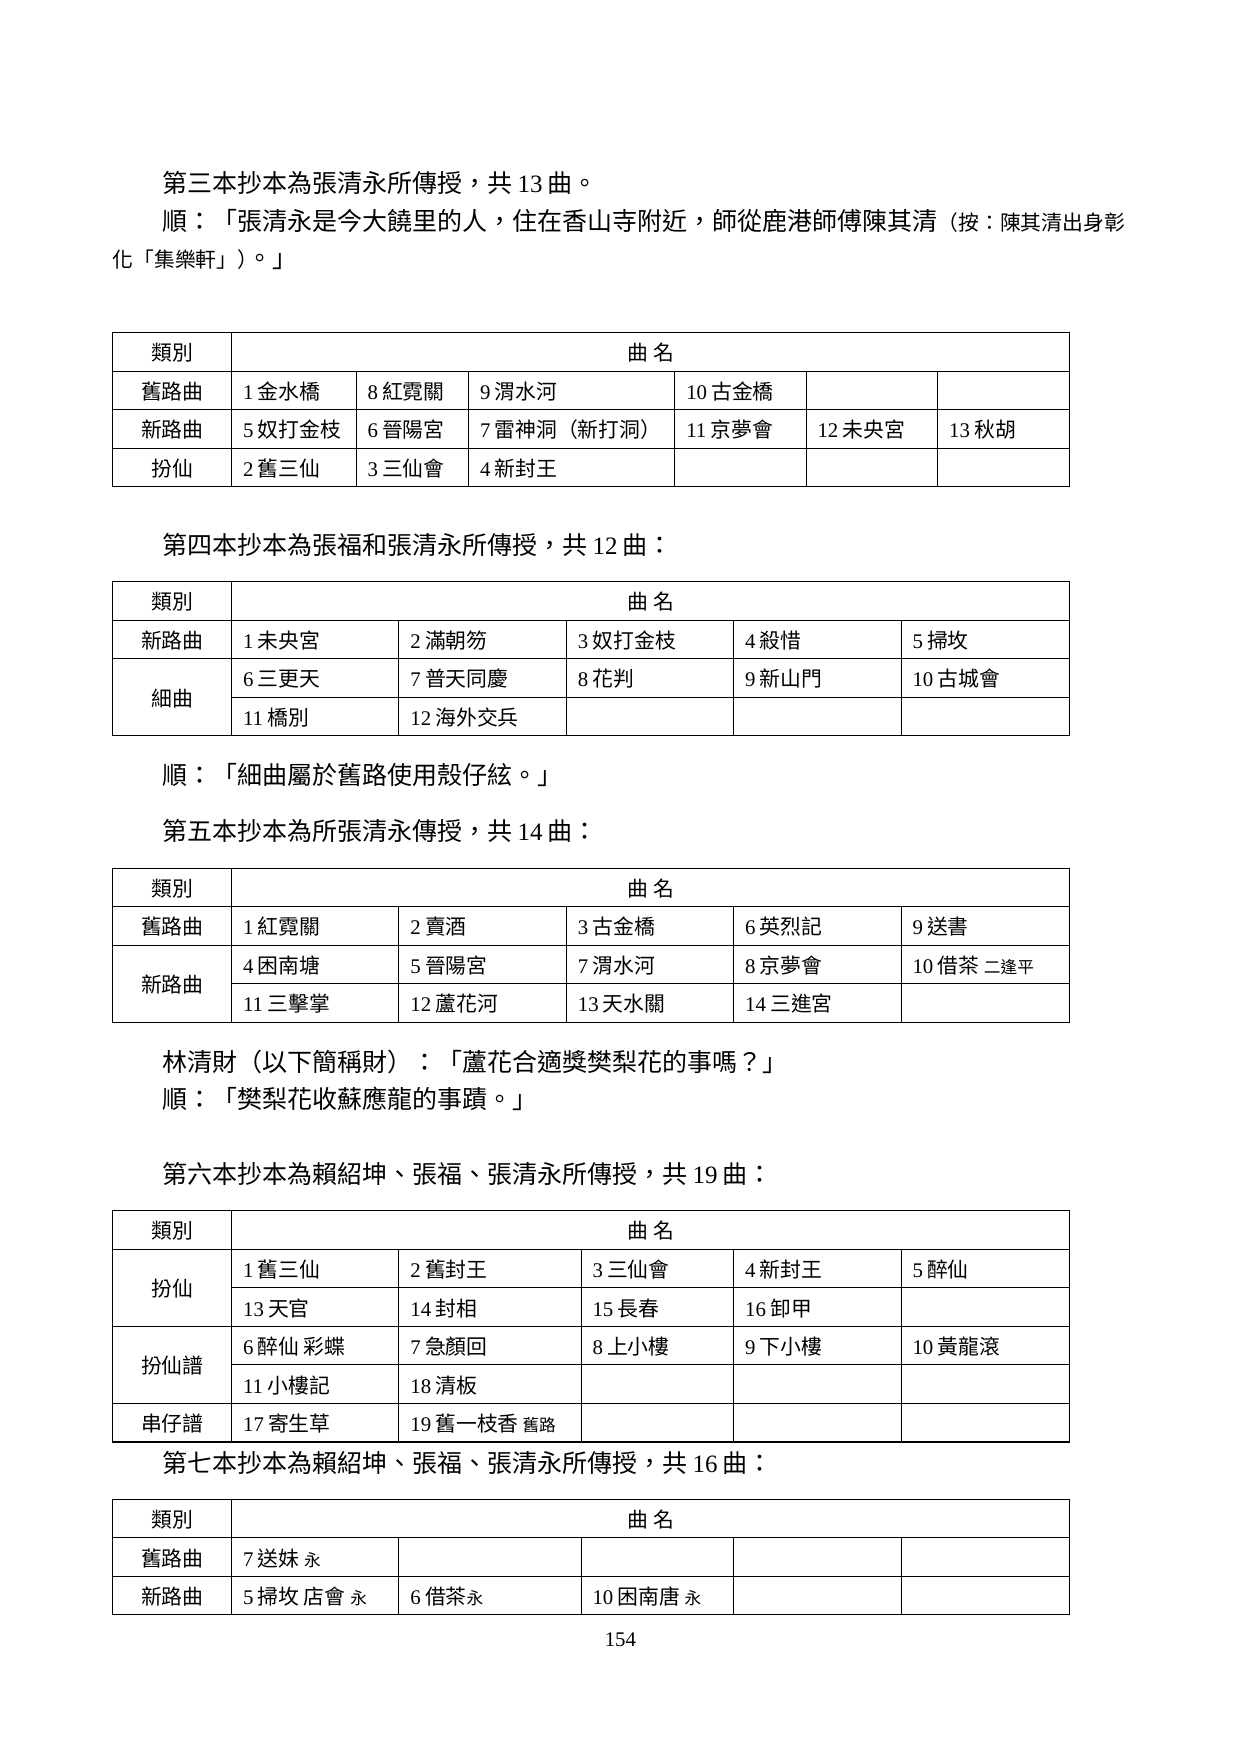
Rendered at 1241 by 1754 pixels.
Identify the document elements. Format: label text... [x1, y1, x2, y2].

table_cell 8紅霓關 [357, 372, 468, 409]
table_cell 13天官 [232, 1288, 398, 1326]
table_cell [675, 449, 806, 486]
table_cell 舊路曲 [113, 907, 231, 944]
text 第七本抄本為賴紹坤、張福、張清永所傳授，共16曲： [112, 1442, 1128, 1480]
text 順：「細曲屬於舊路使用殼仔絃。」 [112, 755, 1128, 792]
text 第六本抄本為賴紹坤、張福、張清永所傳授，共19曲： [112, 1154, 1128, 1191]
table_cell 10古城會 [902, 659, 1069, 697]
table_cell 8上小樓 [582, 1327, 733, 1364]
table_cell 扮仙 [113, 1250, 231, 1326]
table_cell 6借茶永 [399, 1577, 581, 1614]
table_cell 7送妹 永 [232, 1538, 398, 1576]
table_cell 11橋別 [232, 698, 398, 735]
table_cell 1舊三仙 [232, 1250, 398, 1287]
table_cell [902, 698, 1069, 735]
table_cell [902, 1288, 1069, 1326]
table_cell 細曲 [113, 659, 231, 735]
table_cell [902, 1365, 1069, 1403]
table_cell [567, 698, 733, 735]
table_cell 4困南塘 [232, 946, 398, 983]
table_cell [399, 1538, 581, 1576]
table_cell [734, 1577, 901, 1614]
table_cell [734, 1365, 901, 1403]
table_cell 12海外交兵 [399, 698, 566, 735]
table_cell 2滿朝笏 [399, 621, 566, 658]
text 順：「樊梨花收蘇應龍的事蹟。」 [112, 1079, 1128, 1116]
table_cell 5掃坆 店會 永 [232, 1577, 398, 1614]
table_cell 6晉陽宮 [357, 410, 468, 448]
table_cell 新路曲 [113, 1577, 231, 1614]
table_cell 7渭水河 [567, 946, 733, 983]
table_cell 10古金橋 [675, 372, 806, 409]
table_header 類別 [113, 333, 231, 371]
table_cell 12蘆花河 [399, 984, 566, 1022]
table_cell 4新封王 [734, 1250, 901, 1287]
table_cell 14封相 [399, 1288, 581, 1326]
table_cell 新路曲 [113, 621, 231, 658]
table_cell 1金水橋 [232, 372, 356, 409]
table_header 曲 名 [232, 1500, 1069, 1537]
table_cell 10借茶 二逢平 [902, 946, 1069, 983]
table_cell 16卸甲 [734, 1288, 901, 1326]
table_cell 6英烈記 [734, 907, 901, 944]
table_cell 5掃坆 [902, 621, 1069, 658]
text 第五本抄本為所張清永傳授，共14曲： [112, 811, 1128, 849]
table_cell 5奴打金枝 [232, 410, 356, 448]
table_cell 串仔譜 [113, 1404, 231, 1441]
table_cell 8京夢會 [734, 946, 901, 983]
table_cell 10困南唐 永 [582, 1577, 733, 1614]
table_cell 7普天同慶 [399, 659, 566, 697]
table_cell [807, 449, 937, 486]
table_cell 6醉仙 彩蝶 [232, 1327, 398, 1364]
table_cell 14三進宮 [734, 984, 901, 1022]
table_header 曲 名 [232, 333, 1069, 371]
text 第三本抄本為張清永所傳授，共13曲。 [112, 163, 1128, 201]
table_cell 12未央宮 [807, 410, 937, 448]
table_cell 2舊封王 [399, 1250, 581, 1287]
table_cell 扮仙譜 [113, 1327, 231, 1403]
table_cell 5醉仙 [902, 1250, 1069, 1287]
table_cell 9渭水河 [469, 372, 674, 409]
table_cell [902, 1538, 1069, 1576]
table_header 曲 名 [232, 869, 1069, 906]
table_cell [938, 372, 1069, 409]
table_cell 9送書 [902, 907, 1069, 944]
table_cell 1紅霓關 [232, 907, 398, 944]
table_cell 舊路曲 [113, 1538, 231, 1576]
table_header 曲 名 [232, 582, 1069, 619]
table_cell [938, 449, 1069, 486]
table_cell [902, 1577, 1069, 1614]
table_cell [734, 1538, 901, 1576]
table_cell 扮仙 [113, 449, 231, 486]
table_header 類別 [113, 1211, 231, 1249]
table_cell 3三仙會 [357, 449, 468, 486]
table_cell 3三仙會 [582, 1250, 733, 1287]
table_header 類別 [113, 869, 231, 906]
table_cell 11小樓記 [232, 1365, 398, 1403]
table_header 曲 名 [232, 1211, 1069, 1249]
table_cell 舊路曲 [113, 372, 231, 409]
table_cell 8花判 [567, 659, 733, 697]
table_cell 3古金橋 [567, 907, 733, 944]
table_cell 17寄生草 [232, 1404, 398, 1441]
text 第四本抄本為張福和張清永所傳授，共12曲： [112, 525, 1128, 562]
table_cell 11三擊掌 [232, 984, 398, 1022]
table_cell 2舊三仙 [232, 449, 356, 486]
table_cell 6三更天 [232, 659, 398, 697]
table_cell 15長春 [582, 1288, 733, 1326]
table_cell 11京夢會 [675, 410, 806, 448]
table_cell 4殺惜 [734, 621, 901, 658]
table_cell [582, 1538, 733, 1576]
table_cell 2賣酒 [399, 907, 566, 944]
table_cell 9新山門 [734, 659, 901, 697]
table_cell 10黃龍滾 [902, 1327, 1069, 1364]
table_cell [582, 1365, 733, 1403]
table_cell 4新封王 [469, 449, 674, 486]
table_cell 9下小樓 [734, 1327, 901, 1364]
table_cell 19舊一枝香 舊路 [399, 1404, 581, 1441]
table_cell 13天水關 [567, 984, 733, 1022]
text 順：「張清永是今大饒里的人，住在香山寺附近，師從鹿港師傅陳其清（按：陳其清出身彰化「集樂軒」）。」 [112, 201, 1128, 276]
table_cell 新路曲 [113, 410, 231, 448]
table_cell 7雷神洞（新打洞） [469, 410, 674, 448]
table_cell 18清板 [399, 1365, 581, 1403]
table_cell [807, 372, 937, 409]
table_cell [902, 1404, 1069, 1441]
table_cell [734, 698, 901, 735]
table_cell 13秋胡 [938, 410, 1069, 448]
table_cell 5晉陽宮 [399, 946, 566, 983]
table_header 類別 [113, 582, 231, 619]
table_cell [902, 984, 1069, 1022]
text 林清財（以下簡稱財）：「蘆花合適獎樊梨花的事嗎？」 [112, 1041, 1128, 1079]
table_cell [582, 1404, 733, 1441]
table_cell [734, 1404, 901, 1441]
table_cell 新路曲 [113, 946, 231, 1022]
table_header 類別 [113, 1500, 231, 1537]
table_cell 7急顏回 [399, 1327, 581, 1364]
table_cell 3奴打金枝 [567, 621, 733, 658]
table_cell 1未央宮 [232, 621, 398, 658]
